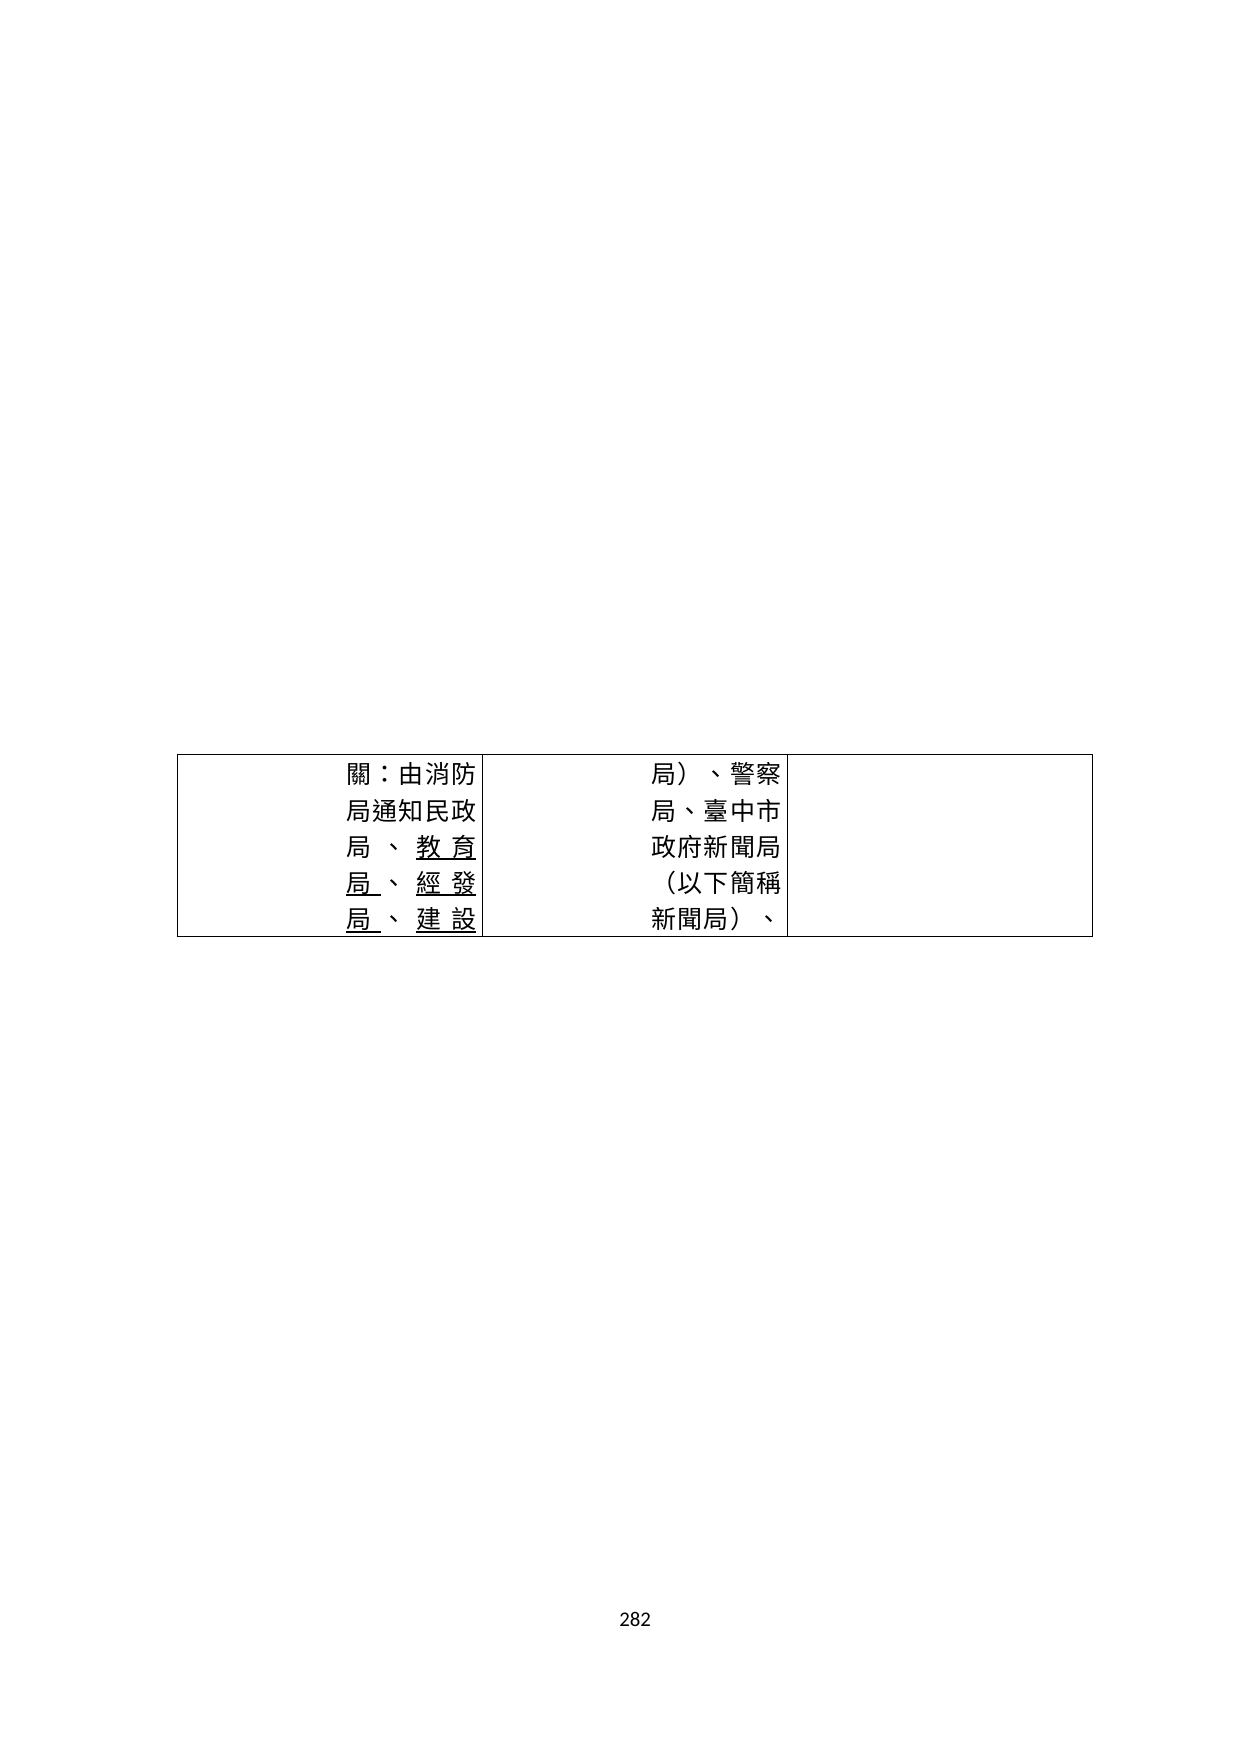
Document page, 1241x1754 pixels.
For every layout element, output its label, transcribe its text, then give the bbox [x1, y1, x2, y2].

table_cell 局）、警察局、臺中市政府新聞局（以下簡稱新聞局）、 [483, 755, 787, 936]
table_cell 關：由消防局通知民政局、教育局、經發局、建設 [178, 755, 482, 936]
table_cell [788, 755, 1092, 936]
